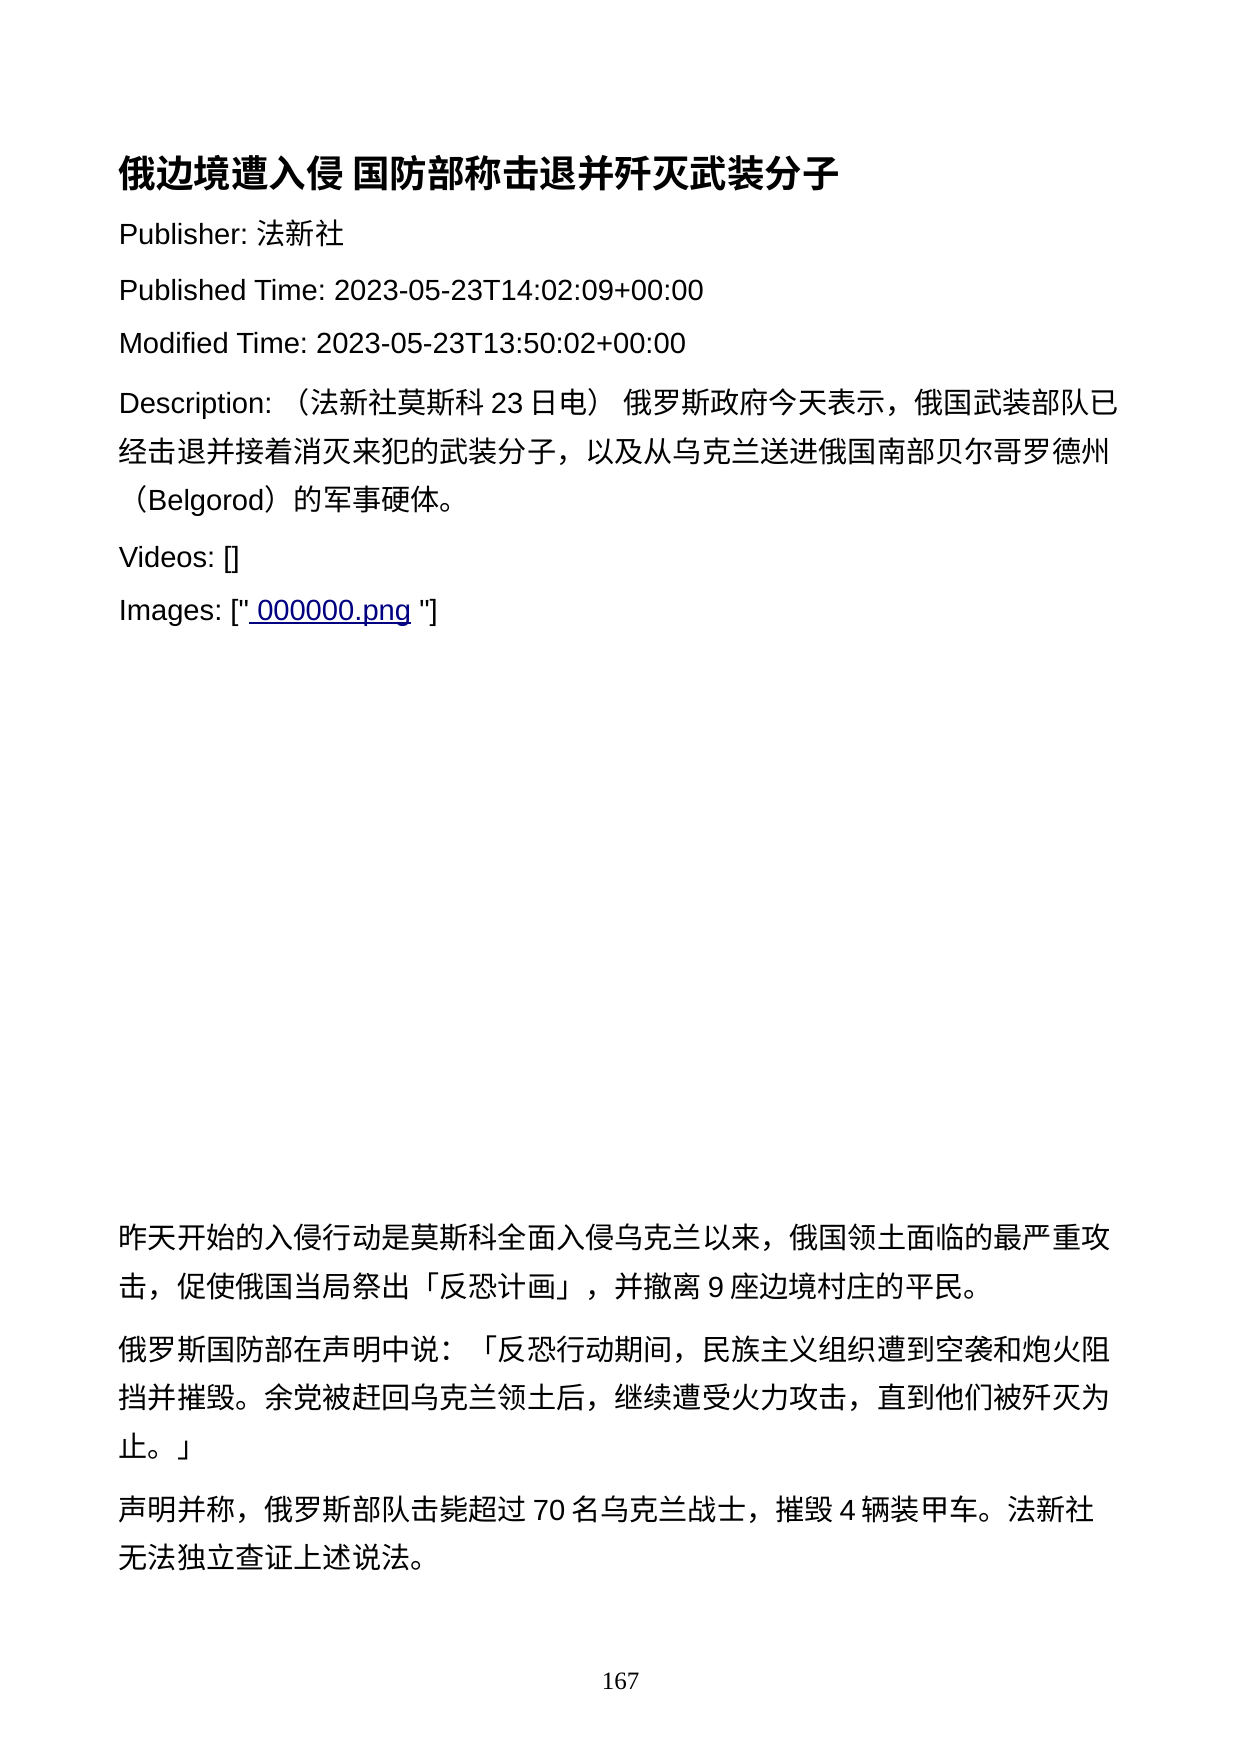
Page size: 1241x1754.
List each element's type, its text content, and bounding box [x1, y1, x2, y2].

text 俄罗斯国防部在声明中说：「反恐行动期间，民族主义组织遭到空袭和炮火阻挡并摧毁。余党被赶回乌克兰领土后，继续遭受火力攻击，直到他们被歼灭为止。」 [118, 1326, 1122, 1466]
subtitle 俄边境遭入侵 国防部称击退并歼灭武装分子 [118, 143, 1122, 198]
text Videos: [] [118, 540, 1122, 573]
text Published Time: 2023-05-23T14:02:09+00:00 [118, 273, 1122, 307]
text Modified Time: 2023-05-23T13:50:02+00:00 [118, 327, 1122, 360]
text Images: [" 000000.png "] [118, 593, 1122, 627]
text 声明并称，俄罗斯部队击毙超过70名乌克兰战士，摧毁4辆装甲车。法新社无法独立查证上述说法。 [118, 1486, 1122, 1577]
text Publisher: 法新社 [118, 210, 1122, 253]
text Description: （法新社莫斯科23日电） 俄罗斯政府今天表示，俄国武装部队已经击退并接着消灭来犯的武装分子，以及从乌克兰送进俄国南部贝尔哥罗德州（Belgorod）的军事硬体。 [118, 380, 1122, 519]
text 昨天开始的入侵行动是莫斯科全面入侵乌克兰以来，俄国领土面临的最严重攻击，促使俄国当局祭出「反恐计画」，并撤离9座边境村庄的平民。 [118, 1214, 1122, 1305]
